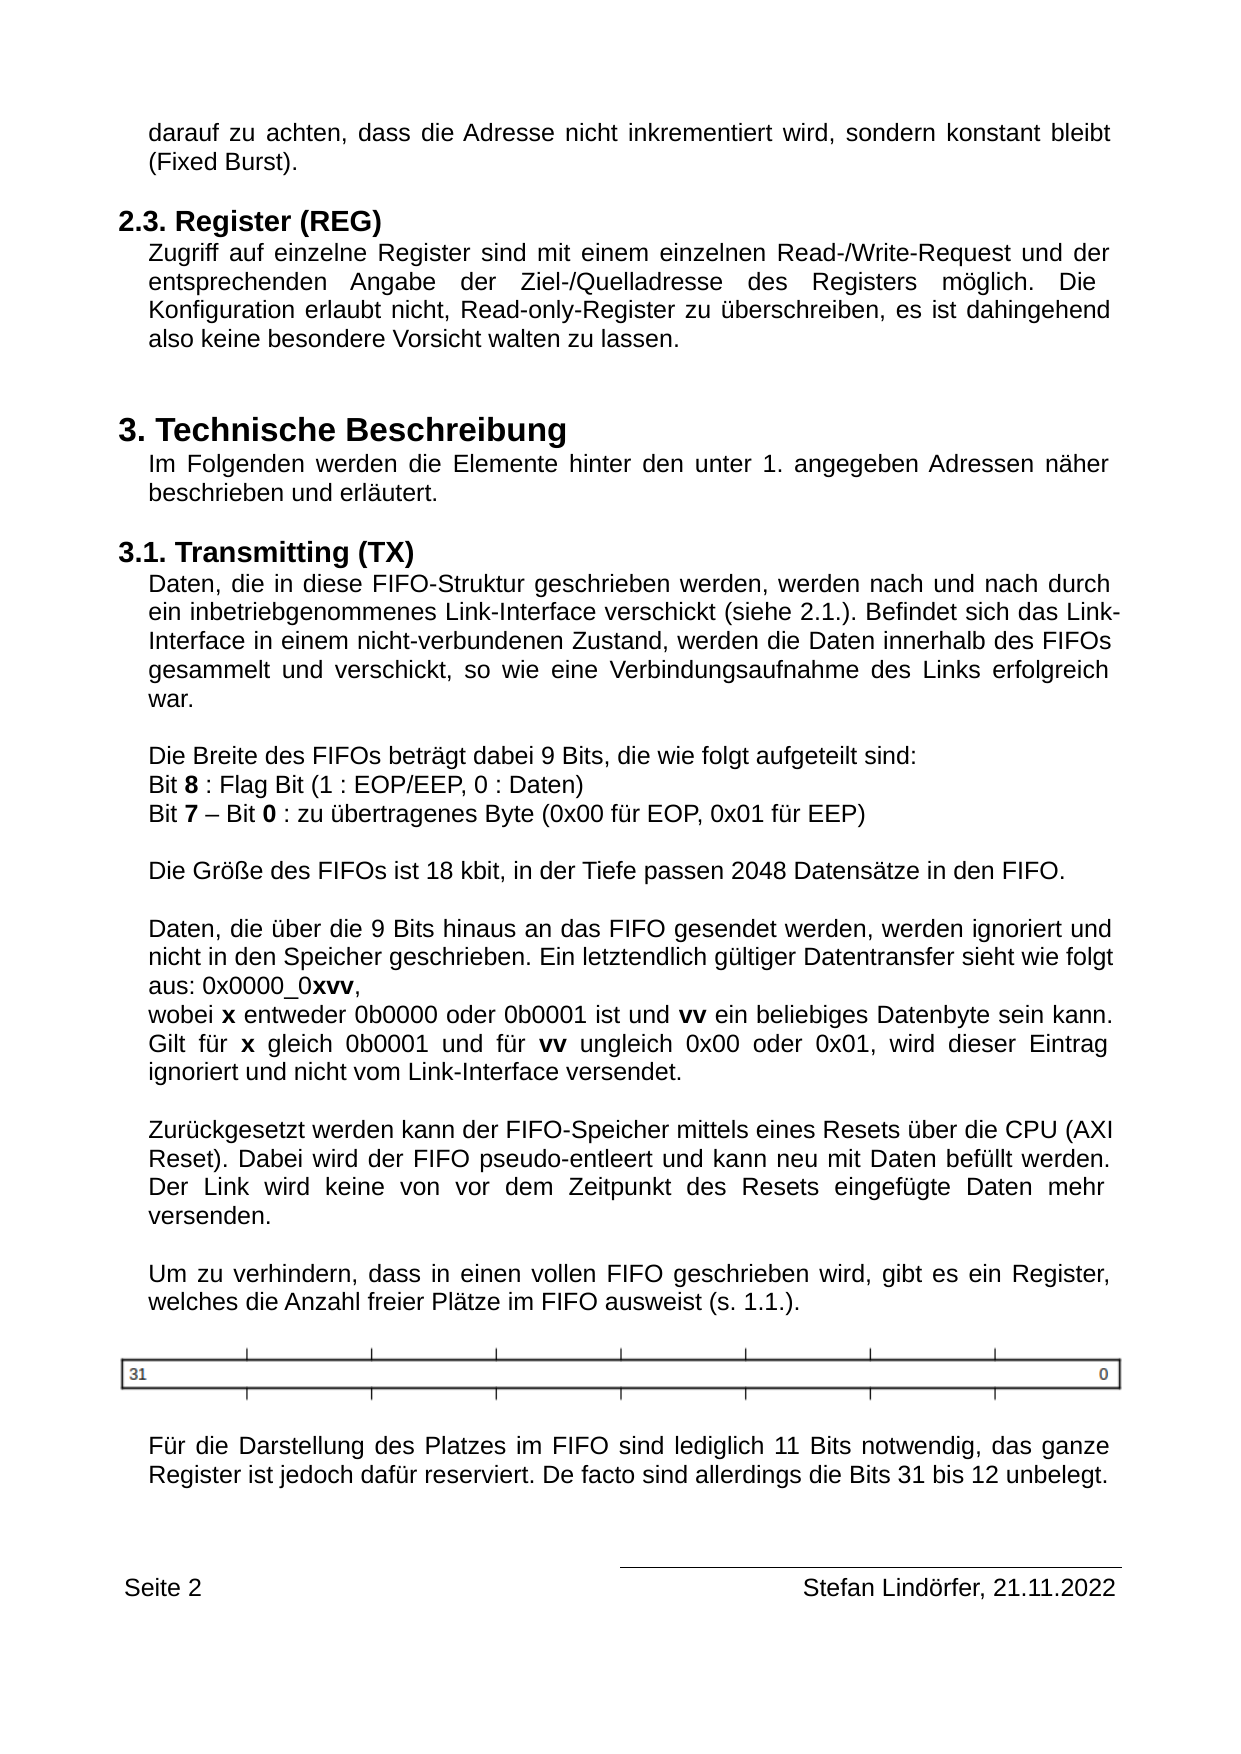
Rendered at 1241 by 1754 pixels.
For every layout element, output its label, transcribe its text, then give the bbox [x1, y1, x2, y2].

text Daten, die in diese FIFO-Struktur geschrieben werden, werden nach und nach durch ein inbetriebgenommenes Link-Interface verschickt (siehe 2.1.). Befindet sich das Link- Interface in einem nicht-verbundenen Zustand, werden die Daten innerhalb des FIFOs gesammelt und verschickt, so wie eine Verbindungsaufnahme des Links erfolgreich war. [118, 569, 1122, 712]
text Im Folgenden werden die Elemente hinter den unter 1. angegeben Adressen näher beschrieben und erläutert. [118, 449, 1122, 506]
text Die Breite des FIFOs beträgt dabei 9 Bits, die wie folgt aufgeteilt sind: [118, 741, 1122, 770]
text wobei x entweder 0b0000 oder 0b0001 ist und vv ein beliebiges Datenbyte sein kann. Gilt für x gleich 0b0001 und für vv ungleich 0x00 oder 0x01, wird dieser Eintrag ignoriert und nicht vom Link-Interface versendet. [118, 1000, 1122, 1086]
text Daten, die über die 9 Bits hinaus an das FIFO gesendet werden, werden ignoriert und nicht in den Speicher geschrieben. Ein letztendlich gültiger Datentransfer sieht wie folgt aus: 0x0000_0xvv, [118, 914, 1122, 1000]
text Zugriff auf einzelne Register sind mit einem einzelnen Read-/Write-Request und der entsprechenden Angabe der Ziel-/Quelladresse des Registers möglich. Die Konfiguration erlaubt nicht, Read-only-Register zu überschreiben, es ist dahingehend also keine besondere Vorsicht walten zu lassen. [118, 238, 1122, 353]
text 2.3. Register (REG) [118, 204, 1122, 238]
text Um zu verhindern, dass in einen vollen FIFO geschrieben wird, gibt es ein Register, welches die Anzahl freier Plätze im FIFO ausweist (s. 1.1.). [118, 1259, 1122, 1316]
text Die Größe des FIFOs ist 18 kbit, in der Tiefe passen 2048 Datensätze in den FIFO. [118, 856, 1122, 885]
text Zurückgesetzt werden kann der FIFO-Speicher mittels eines Resets über die CPU (AXI Reset). Dabei wird der FIFO pseudo-entleert und kann neu mit Daten befüllt werden. Der Link wird keine von vor dem Zeitpunkt des Resets eingefügte Daten mehr versenden. [118, 1115, 1122, 1230]
text 3. Technische Beschreibung [118, 410, 1122, 449]
text Für die Darstellung des Platzes im FIFO sind lediglich 11 Bits notwendig, das ganze Register ist jedoch dafür reserviert. De facto sind allerdings die Bits 31 bis 12 unbelegt. [118, 1431, 1122, 1488]
text 3.1. Transmitting (TX) [118, 535, 1122, 569]
text Bit 7 – Bit 0 : zu übertragenes Byte (0x00 für EOP, 0x01 für EEP) [118, 799, 1122, 827]
picture [118, 1345, 1123, 1403]
text Bit 8 : Flag Bit (1 : EOP/EEP, 0 : Daten) [118, 770, 1122, 799]
text darauf zu achten, dass die Adresse nicht inkrementiert wird, sondern konstant bleibt (Fixed Burst). [118, 118, 1122, 176]
